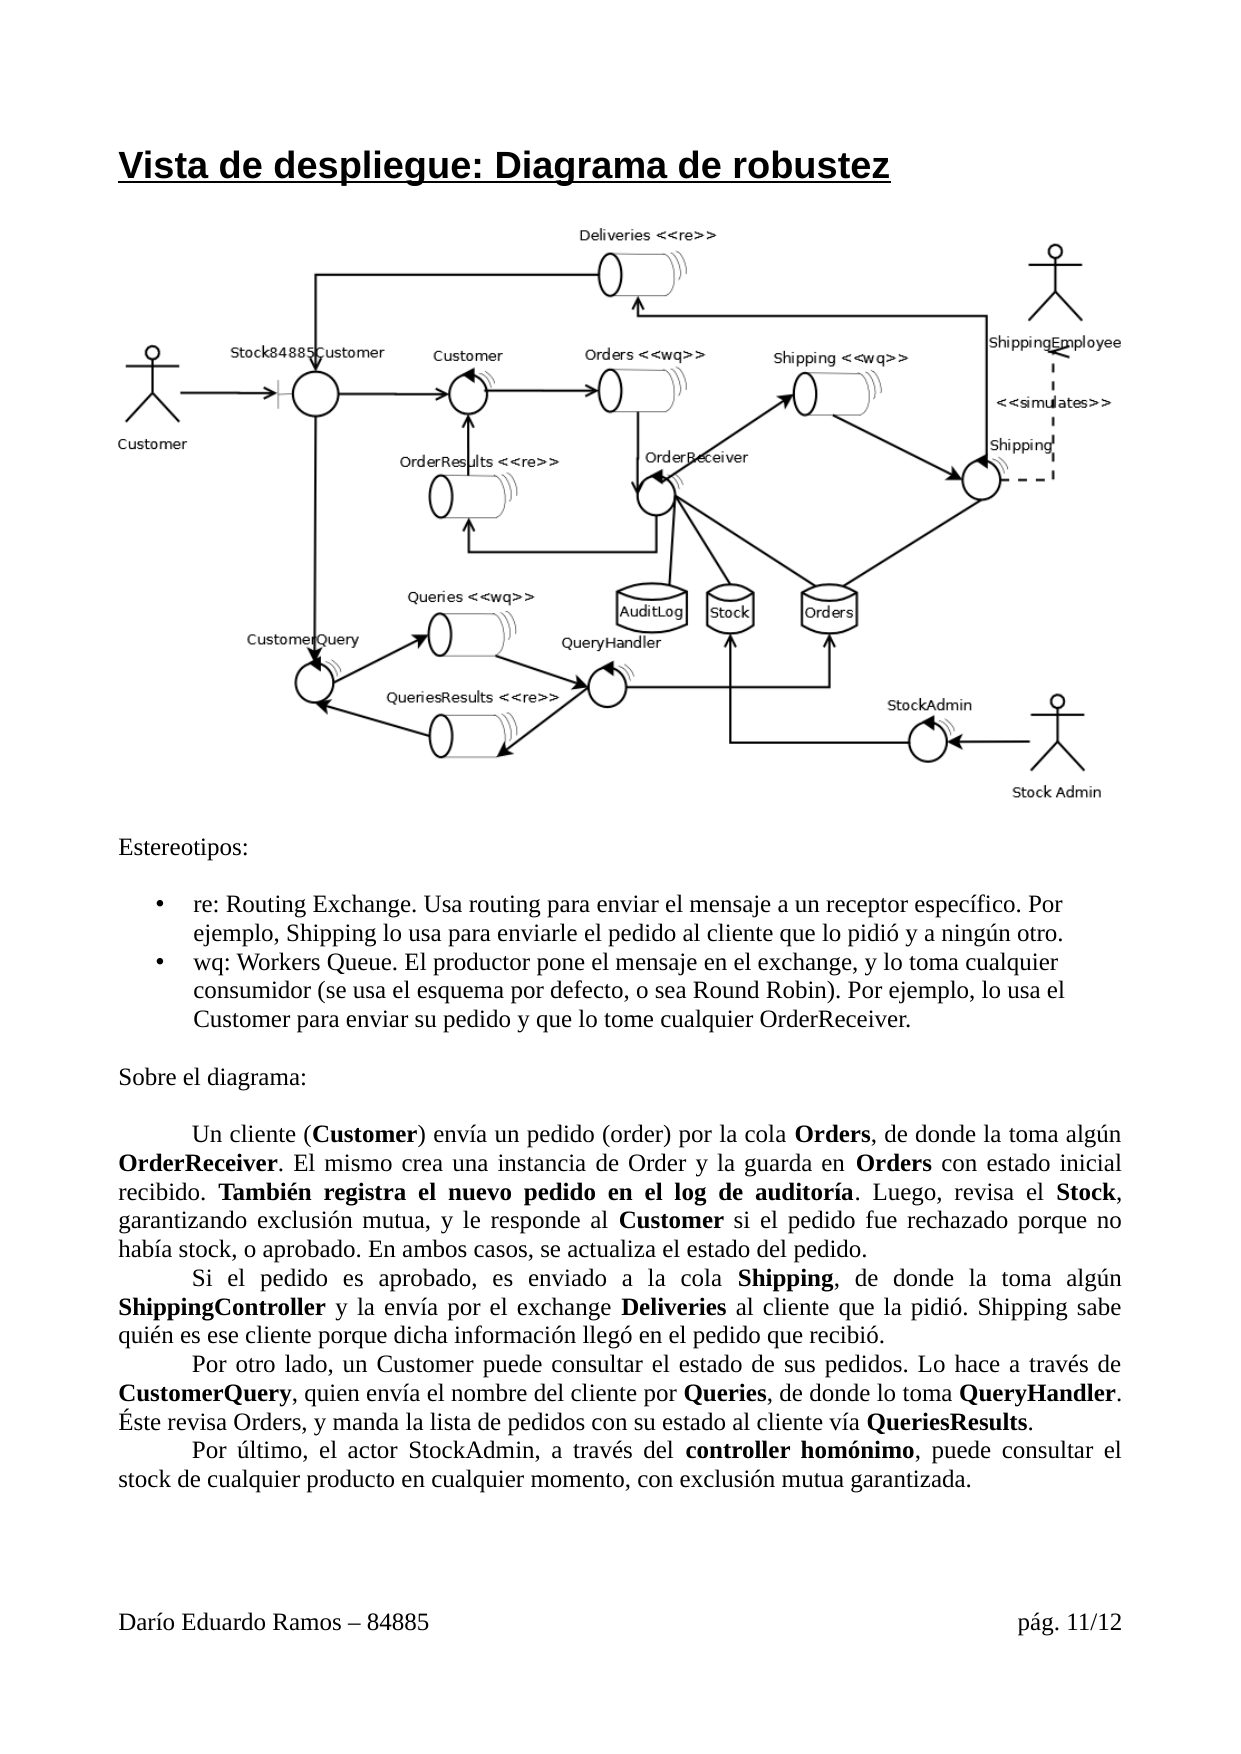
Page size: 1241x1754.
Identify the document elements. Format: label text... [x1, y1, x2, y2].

text Por último, el actor StockAdmin, a través del controller homónimo, puede consultar el stock de cualquier producto en cualquier momento, con exclusión mutua garantizada. [118, 1435, 1122, 1493]
text Por otro lado, un Customer puede consultar el estado de sus pedidos. Lo hace a través de CustomerQuery, quien envía el nombre del cliente por Queries, de donde lo toma QueryHandler. Éste revisa Orders, y manda la lista de pedidos con su estado al cliente vía QueriesResults. [118, 1349, 1122, 1435]
list wq: Workers Queue. El productor pone el mensaje en el exchange, y lo toma cualquier consumidor (se usa el esquema por defecto, o sea Round Robin). Por ejemplo, lo usa el Customer para enviar su pedido y que lo tome cualquier OrderReceiver. [156, 947, 1122, 1033]
text Un cliente (Customer) envía un pedido (order) por la cola Orders, de donde la toma algún OrderReceiver. El mismo crea una instancia de Order y la guarda en Orders con estado inicial recibido. También registra el nuevo pedido en el log de auditoría. Luego, revisa el Stock, garantizando exclusión mutua, y le responde al Customer si el pedido fue rechazado porque no había stock, o aprobado. En ambos casos, se actualiza el estado del pedido. [118, 1119, 1122, 1263]
text Si el pedido es aprobado, es enviado a la cola Shipping, de donde la toma algún ShippingController y la envía por el exchange Deliveries al cliente que la pidió. Shipping sabe quién es ese cliente porque dicha información llegó en el pedido que recibió. [118, 1263, 1122, 1349]
text Sobre el diagrama: [118, 1062, 1122, 1090]
text Estereotipos: [118, 832, 1122, 860]
subtitle Vista de despliegue: Diagrama de robustez [118, 143, 1122, 187]
picture [118, 228, 1123, 803]
list re: Routing Exchange. Usa routing para enviar el mensaje a un receptor específico. Por ejemplo, Shipping lo usa para enviarle el pedido al cliente que lo pidió y a ningún otro. [156, 889, 1122, 947]
